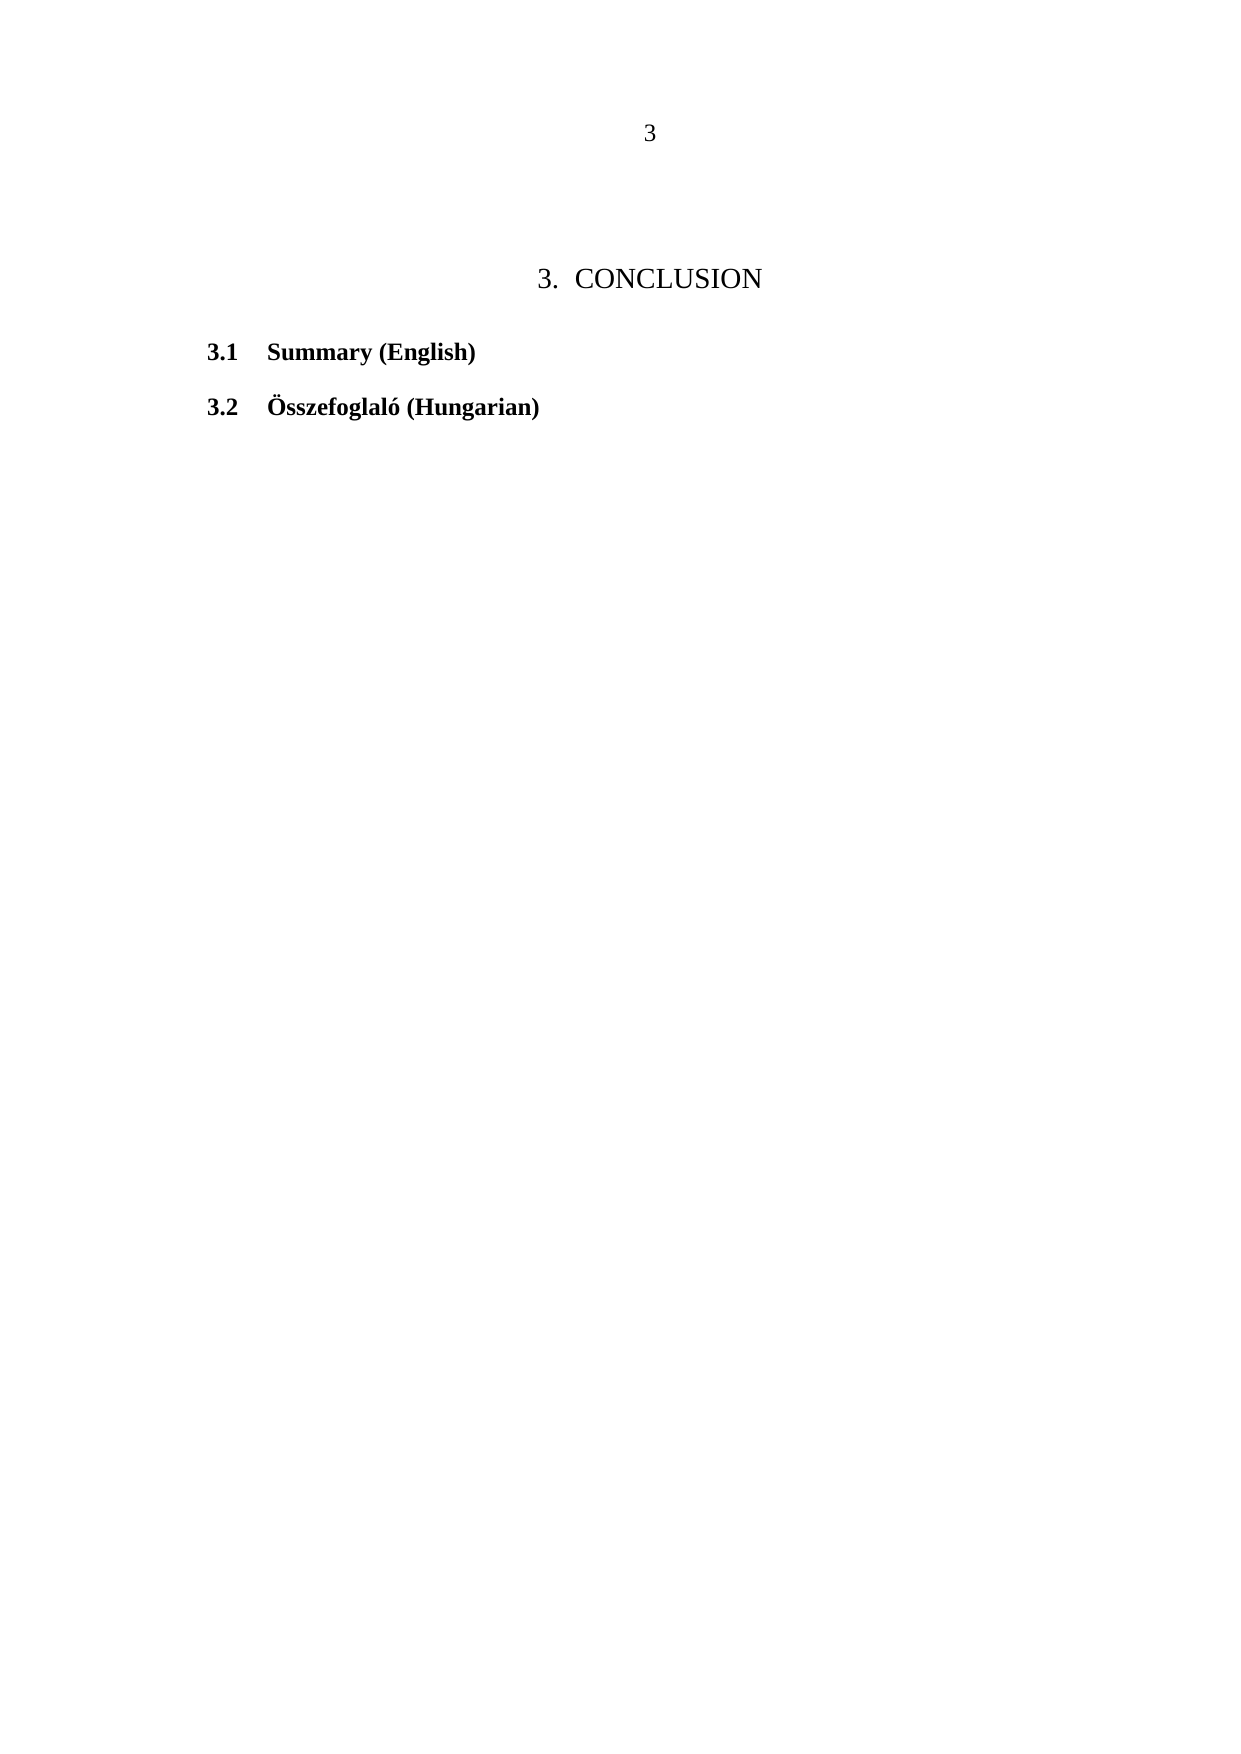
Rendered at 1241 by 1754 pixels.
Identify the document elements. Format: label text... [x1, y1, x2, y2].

subtitle Summary (English) [207, 337, 1092, 365]
subtitle Összefoglaló (Hungarian) [207, 392, 1092, 421]
subtitle Conclusion [207, 261, 1092, 295]
